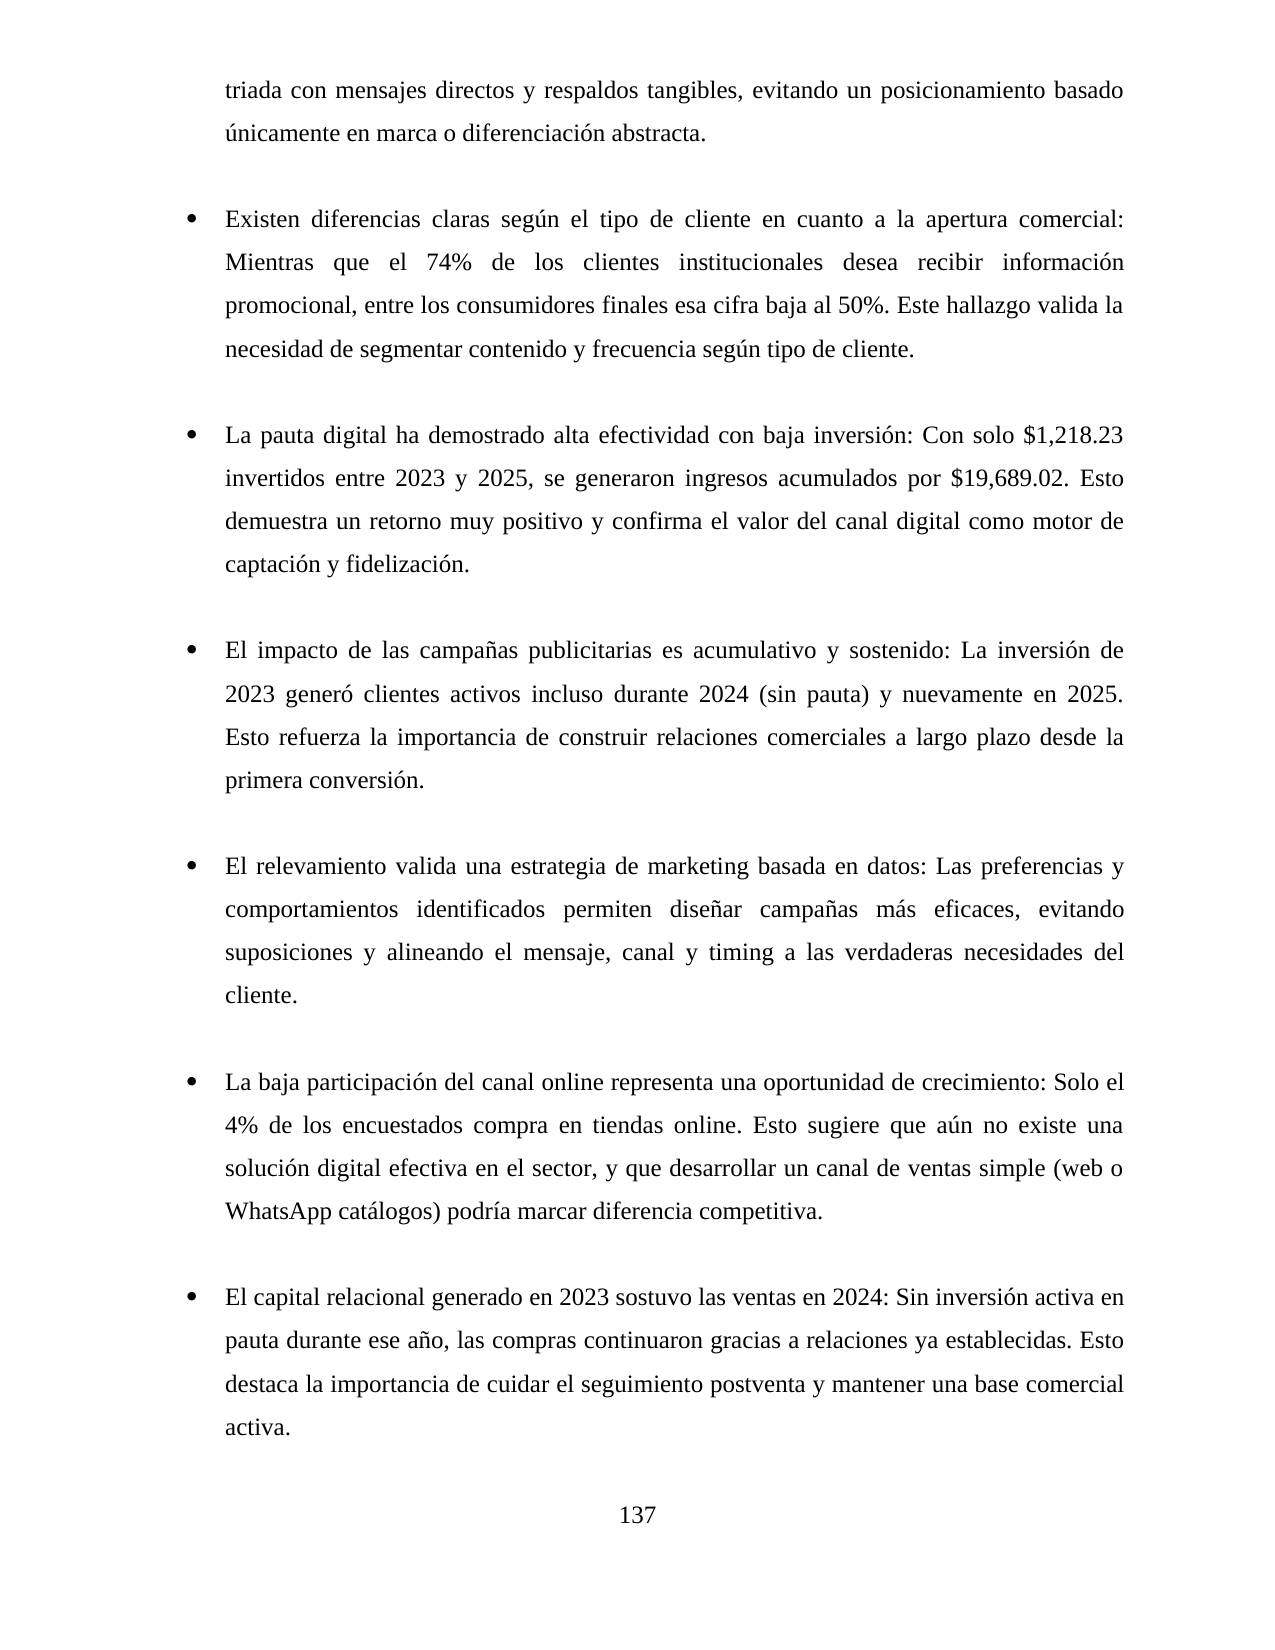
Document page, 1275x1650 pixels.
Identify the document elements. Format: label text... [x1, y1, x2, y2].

list El relevamiento valida una estrategia de marketing basada en datos: Las preferencias y comportamientos identificados permiten diseñar campañas más eficaces, evitando suposiciones y alineando el mensaje, canal y timing a las verdaderas necesidades del cliente. [187, 851, 1125, 1009]
list El impacto de las campañas publicitarias es acumulativo y sostenido: La inversión de 2023 generó clientes activos incluso durante 2024 (sin pauta) y nuevamente en 2025. Esto refuerza la importancia de construir relaciones comerciales a largo plazo desde la primera conversión. [187, 636, 1125, 794]
list triada con mensajes directos y respaldos tangibles, evitando un posicionamiento basado únicamente en marca o diferenciación abstracta. [187, 75, 1125, 147]
list El capital relacional generado en 2023 sostuvo las ventas en 2024: Sin inversión activa en pauta durante ese año, las compras continuaron gracias a relaciones ya establecidas. Esto destaca la importancia de cuidar el seguimiento postventa y mantener una base comercial activa. [187, 1282, 1125, 1441]
list La pauta digital ha demostrado alta efectividad con baja inversión: Con solo $1,218.23 invertidos entre 2023 y 2025, se generaron ingresos acumulados por $19,689.02. Esto demuestra un retorno muy positivo y confirma el valor del canal digital como motor de captación y fidelización. [187, 420, 1125, 578]
list Existen diferencias claras según el tipo de cliente en cuanto a la apertura comercial: Mientras que el 74% de los clientes institucionales desea recibir información promocional, entre los consumidores finales esa cifra baja al 50%. Este hallazgo valida la necesidad de segmentar contenido y frecuencia según tipo de cliente. [187, 204, 1125, 362]
list La baja participación del canal online representa una oportunidad de crecimiento: Solo el 4% de los encuestados compra en tiendas online. Esto sugiere que aún no existe una solución digital efectiva en el sector, y que desarrollar un canal de ventas simple (web o WhatsApp catálogos) podría marcar diferencia competitiva. [187, 1067, 1125, 1225]
